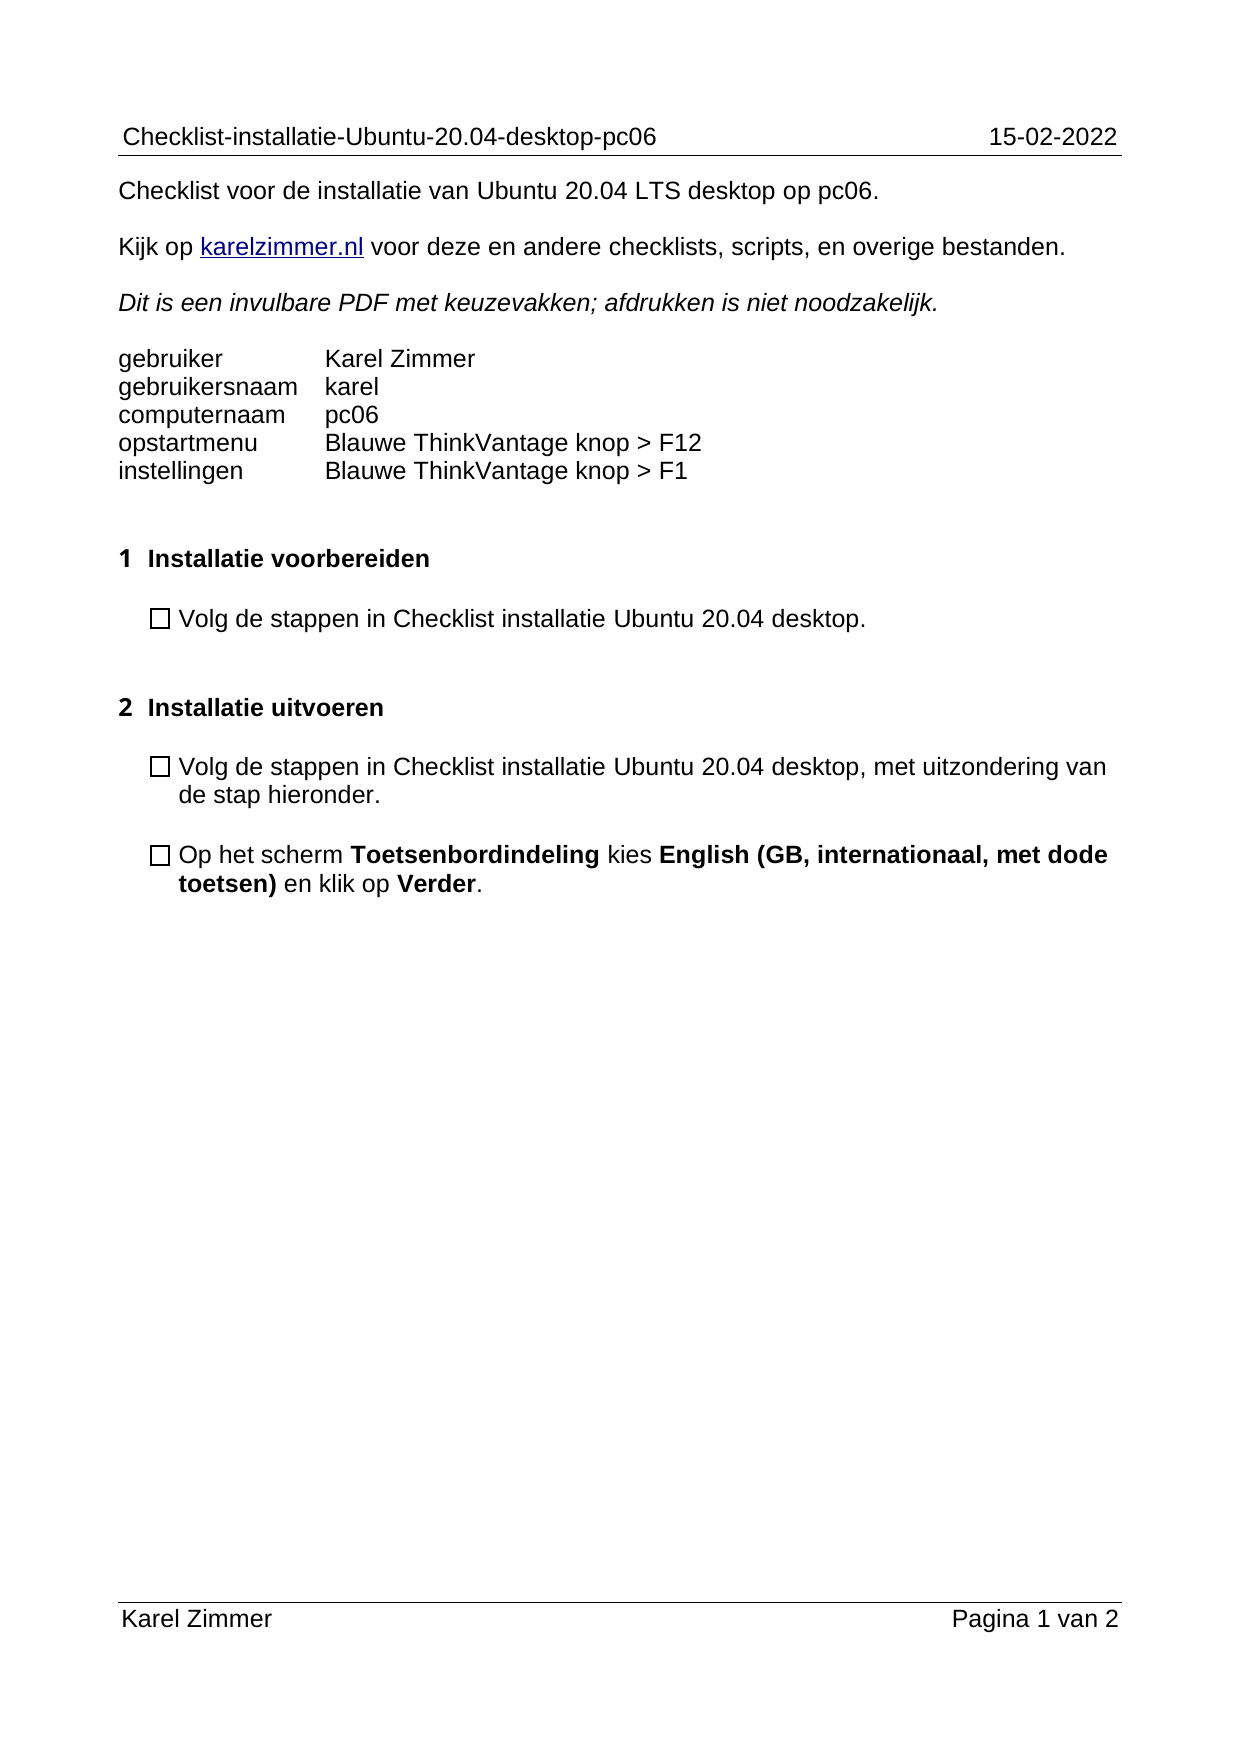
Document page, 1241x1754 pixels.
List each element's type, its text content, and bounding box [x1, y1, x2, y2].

table_cell [141, 810, 177, 840]
text gebruiker Karel Zimmer [118, 345, 1122, 373]
table_cell [141, 840, 177, 899]
table_cell [177, 810, 1120, 840]
text Kijk op karelzimmer.nl voor deze en andere checklists, scripts, en overige bestanden. [118, 233, 1122, 261]
table_header Volg de stappen in Checklist installatie Ubuntu 20.04 desktop. [177, 603, 1120, 634]
text Checklist voor de installatie van Ubuntu 20.04 LTS desktop op pc06. [118, 177, 1122, 205]
text opstartmenu Blauwe ThinkVantage knop > F12 [118, 429, 1122, 457]
list Installatie voorbereiden [118, 541, 1122, 575]
text instellingen Blauwe ThinkVantage knop > F1 [118, 457, 1122, 485]
text gebruikersnaam karel [118, 373, 1122, 401]
table_header [141, 752, 177, 810]
list Installatie uitvoeren [118, 690, 1122, 724]
table_cell Op het scherm Toetsenbordindeling kies English (GB, internationaal, met dode toetsen) en klik op Verder. [177, 840, 1120, 899]
table_header Volg de stappen in Checklist installatie Ubuntu 20.04 desktop, met uitzondering van de stap hieronder. [177, 752, 1120, 810]
table_header [141, 603, 177, 634]
text computernaam pc06 [118, 401, 1122, 429]
text Dit is een invulbare PDF met keuzevakken; afdrukken is niet noodzakelijk. [118, 289, 1122, 317]
